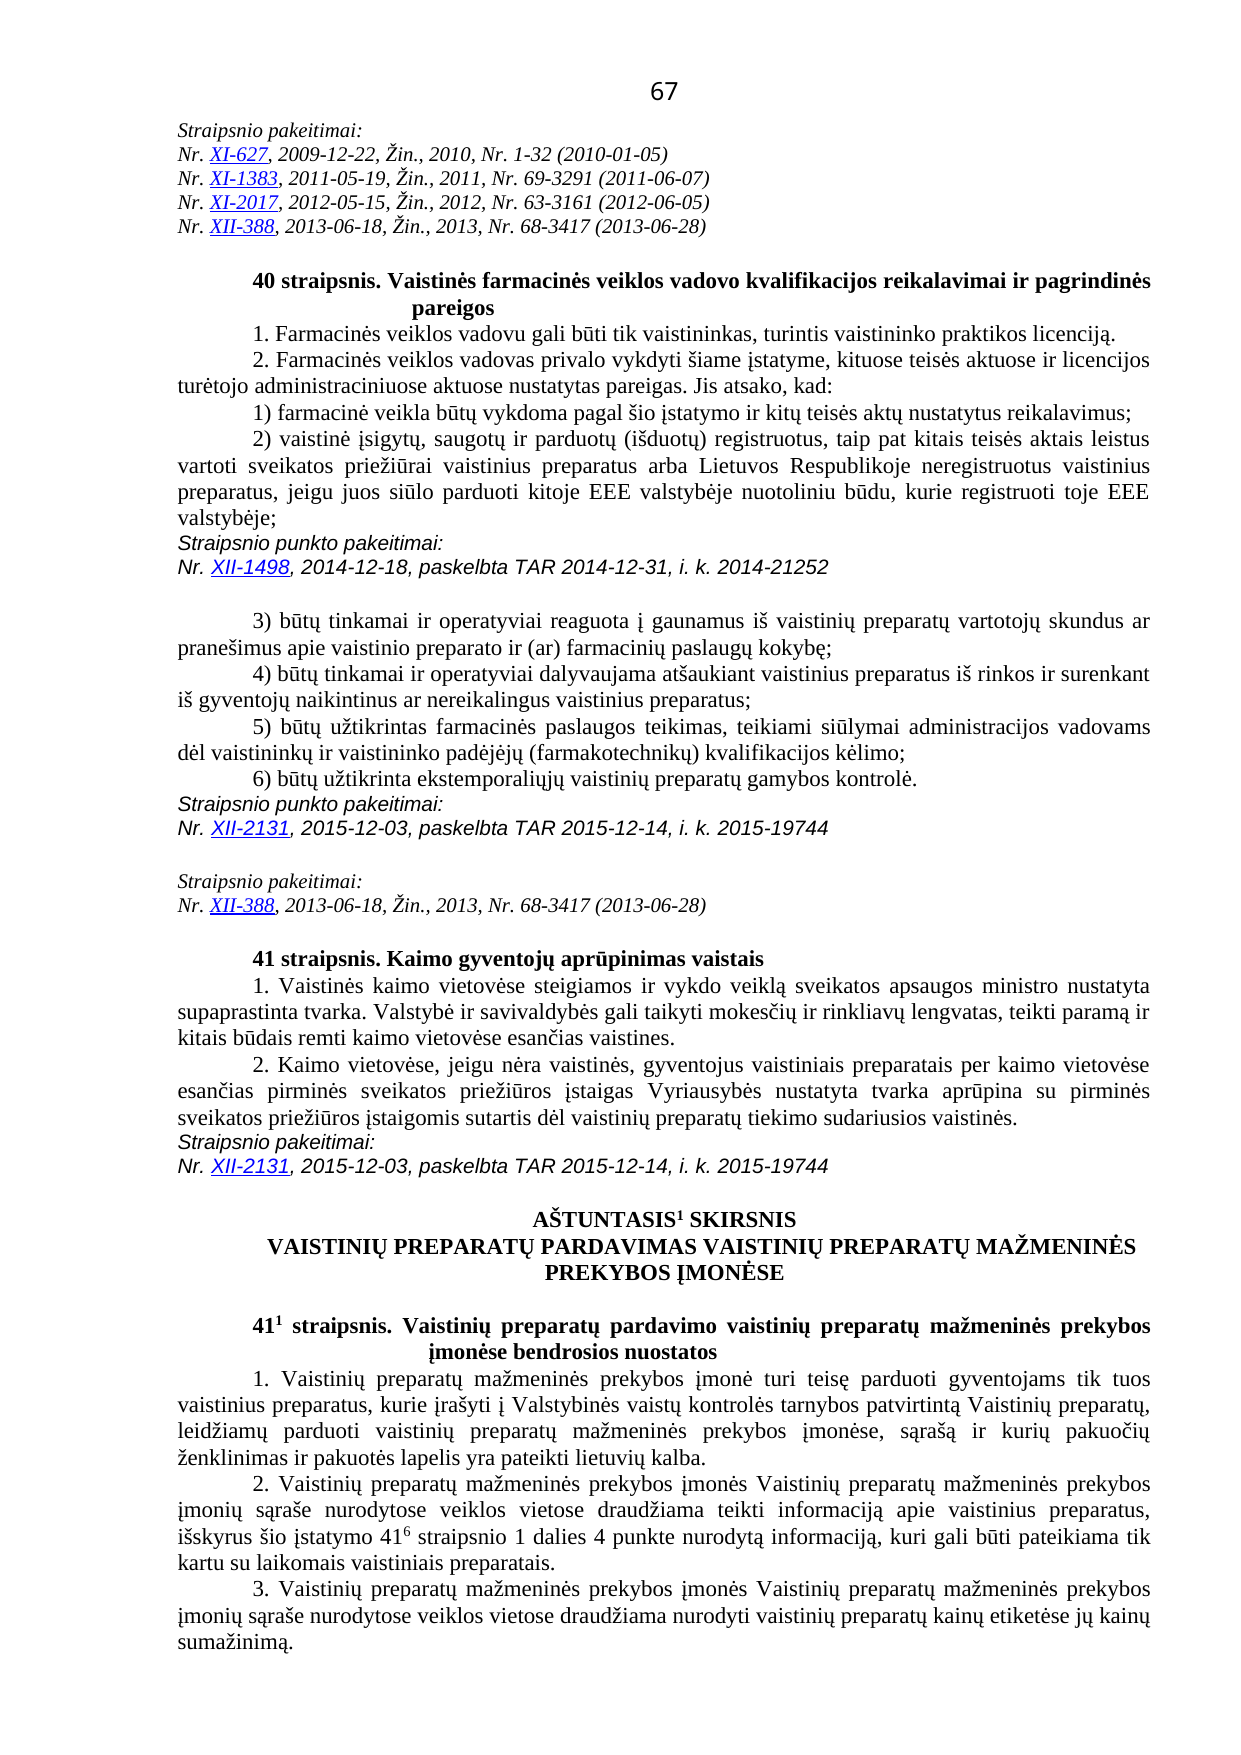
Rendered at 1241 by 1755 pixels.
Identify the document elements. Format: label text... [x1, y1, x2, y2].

text 1) farmacinė veikla būtų vykdoma pagal šio įstatymo ir kitų teisės aktų nustatytus reikalavimus; [177, 399, 1152, 425]
text Nr. XII-388, 2013-06-18, Žin., 2013, Nr. 68-3417 (2013-06-28) [177, 893, 1152, 917]
text 3. Vaistinių preparatų mažmeninės prekybos įmonės Vaistinių preparatų mažmeninės prekybos įmonių sąraše nurodytose veiklos vietose draudžiama nurodyti vaistinių preparatų kainų etiketėse jų kainų sumažinimą. [177, 1576, 1152, 1654]
text Straipsnio pakeitimai: [177, 1130, 1152, 1154]
text AŠTUNTASIS1 SKIRSNIS [177, 1207, 1152, 1233]
text Nr. XI-1383, 2011-05-19, Žin., 2011, Nr. 69-3291 (2011-06-07) [177, 166, 1152, 190]
text 1. Farmacinės veiklos vadovu gali būti tik vaistininkas, turintis vaistininko praktikos licenciją. [177, 320, 1152, 346]
text Nr. XII-388, 2013-06-18, Žin., 2013, Nr. 68-3417 (2013-06-28) [177, 214, 1152, 238]
text Nr. XII-2131, 2015-12-03, paskelbta TAR 2015-12-14, i. k. 2015-19744 [177, 816, 1152, 840]
text 5) būtų užtikrintas farmacinės paslaugos teikimas, teikiami siūlymai administracijos vadovams dėl vaistininkų ir vaistininko padėjėjų (farmakotechnikų) kvalifikacijos kėlimo; [177, 713, 1152, 766]
text 2) vaistinė įsigytų, saugotų ir parduotų (išduotų) registruotus, taip pat kitais teisės aktais leistus vartoti sveikatos priežiūrai vaistinius preparatus arba Lietuvos Respublikoje neregistruotus vaistinius preparatus, jeigu juos siūlo parduoti kitoje EEE valstybėje nuotoliniu būdu, kurie registruoti toje EEE valstybėje; [177, 425, 1152, 531]
text 4) būtų tinkamai ir operatyviai dalyvaujama atšaukiant vaistinius preparatus iš rinkos ir surenkant iš gyventojų naikintinus ar nereikalingus vaistinius preparatus; [177, 660, 1152, 713]
text 1. Vaistinių preparatų mažmeninės prekybos įmonė turi teisę parduoti gyventojams tik tuos vaistinius preparatus, kurie įrašyti į Valstybinės vaistų kontrolės tarnybos patvirtintą Vaistinių preparatų, leidžiamų parduoti vaistinių preparatų mažmeninės prekybos įmonėse, sąrašą ir kurių pakuočių ženklinimas ir pakuotės lapelis yra pateikti lietuvių kalba. [177, 1365, 1152, 1470]
text VAISTINIŲ PREPARATŲ PARDAVIMAS VAISTINIŲ PREPARATŲ MAŽMENINĖS PREKYBOS ĮMONĖSE [177, 1233, 1152, 1286]
text 2. Vaistinių preparatų mažmeninės prekybos įmonės Vaistinių preparatų mažmeninės prekybos įmonių sąraše nurodytose veiklos vietose draudžiama teikti informaciją apie vaistinius preparatus, išskyrus šio įstatymo 416 straipsnio 1 dalies 4 punkte nurodytą informaciją, kuri gali būti pateikiama tik kartu su laikomais vaistiniais preparatais. [177, 1470, 1152, 1576]
text 2. Farmacinės veiklos vadovas privalo vykdyti šiame įstatyme, kituose teisės aktuose ir licencijos turėtojo administraciniuose aktuose nustatytas pareigas. Jis atsako, kad: [177, 346, 1152, 399]
text 6) būtų užtikrinta ekstemporaliųjų vaistinių preparatų gamybos kontrolė. [177, 766, 1152, 792]
text Straipsnio pakeitimai: [177, 868, 1152, 893]
text Straipsnio punkto pakeitimai: [177, 531, 1152, 555]
text Nr. XII-2131, 2015-12-03, paskelbta TAR 2015-12-14, i. k. 2015-19744 [177, 1154, 1152, 1178]
text Nr. XI-627, 2009-12-22, Žin., 2010, Nr. 1-32 (2010-01-05) [177, 142, 1152, 166]
text Nr. XI-2017, 2012-05-15, Žin., 2012, Nr. 63-3161 (2012-06-05) [177, 190, 1152, 214]
text 3) būtų tinkamai ir operatyviai reaguota į gaunamus iš vaistinių preparatų vartotojų skundus ar pranešimus apie vaistinio preparato ir (ar) farmacinių paslaugų kokybę; [177, 607, 1152, 660]
text 40 straipsnis. Vaistinės farmacinės veiklos vadovo kvalifikacijos reikalavimai ir pagrindinės pareigos [252, 267, 1152, 320]
text 411 straipsnis. Vaistinių preparatų pardavimo vaistinių preparatų mažmeninės prekybos įmonėse bendrosios nuostatos [252, 1312, 1152, 1365]
text Nr. XII-1498, 2014-12-18, paskelbta TAR 2014-12-31, i. k. 2014-21252 [177, 555, 1152, 579]
text 2. Kaimo vietovėse, jeigu nėra vaistinės, gyventojus vaistiniais preparatais per kaimo vietovėse esančias pirminės sveikatos priežiūros įstaigas Vyriausybės nustatyta tvarka aprūpina su pirminės sveikatos priežiūros įstaigomis sutartis dėl vaistinių preparatų tiekimo sudariusios vaistinės. [177, 1051, 1152, 1130]
text 1. Vaistinės kaimo vietovėse steigiamos ir vykdo veiklą sveikatos apsaugos ministro nustatyta supaprastinta tvarka. Valstybė ir savivaldybės gali taikyti mokesčių ir rinkliavų lengvatas, teikti paramą ir kitais būdais remti kaimo vietovėse esančias vaistines. [177, 972, 1152, 1051]
text 41 straipsnis. Kaimo gyventojų aprūpinimas vaistais [177, 945, 1152, 972]
text Straipsnio punkto pakeitimai: [177, 792, 1152, 816]
text Straipsnio pakeitimai: [177, 118, 1152, 142]
